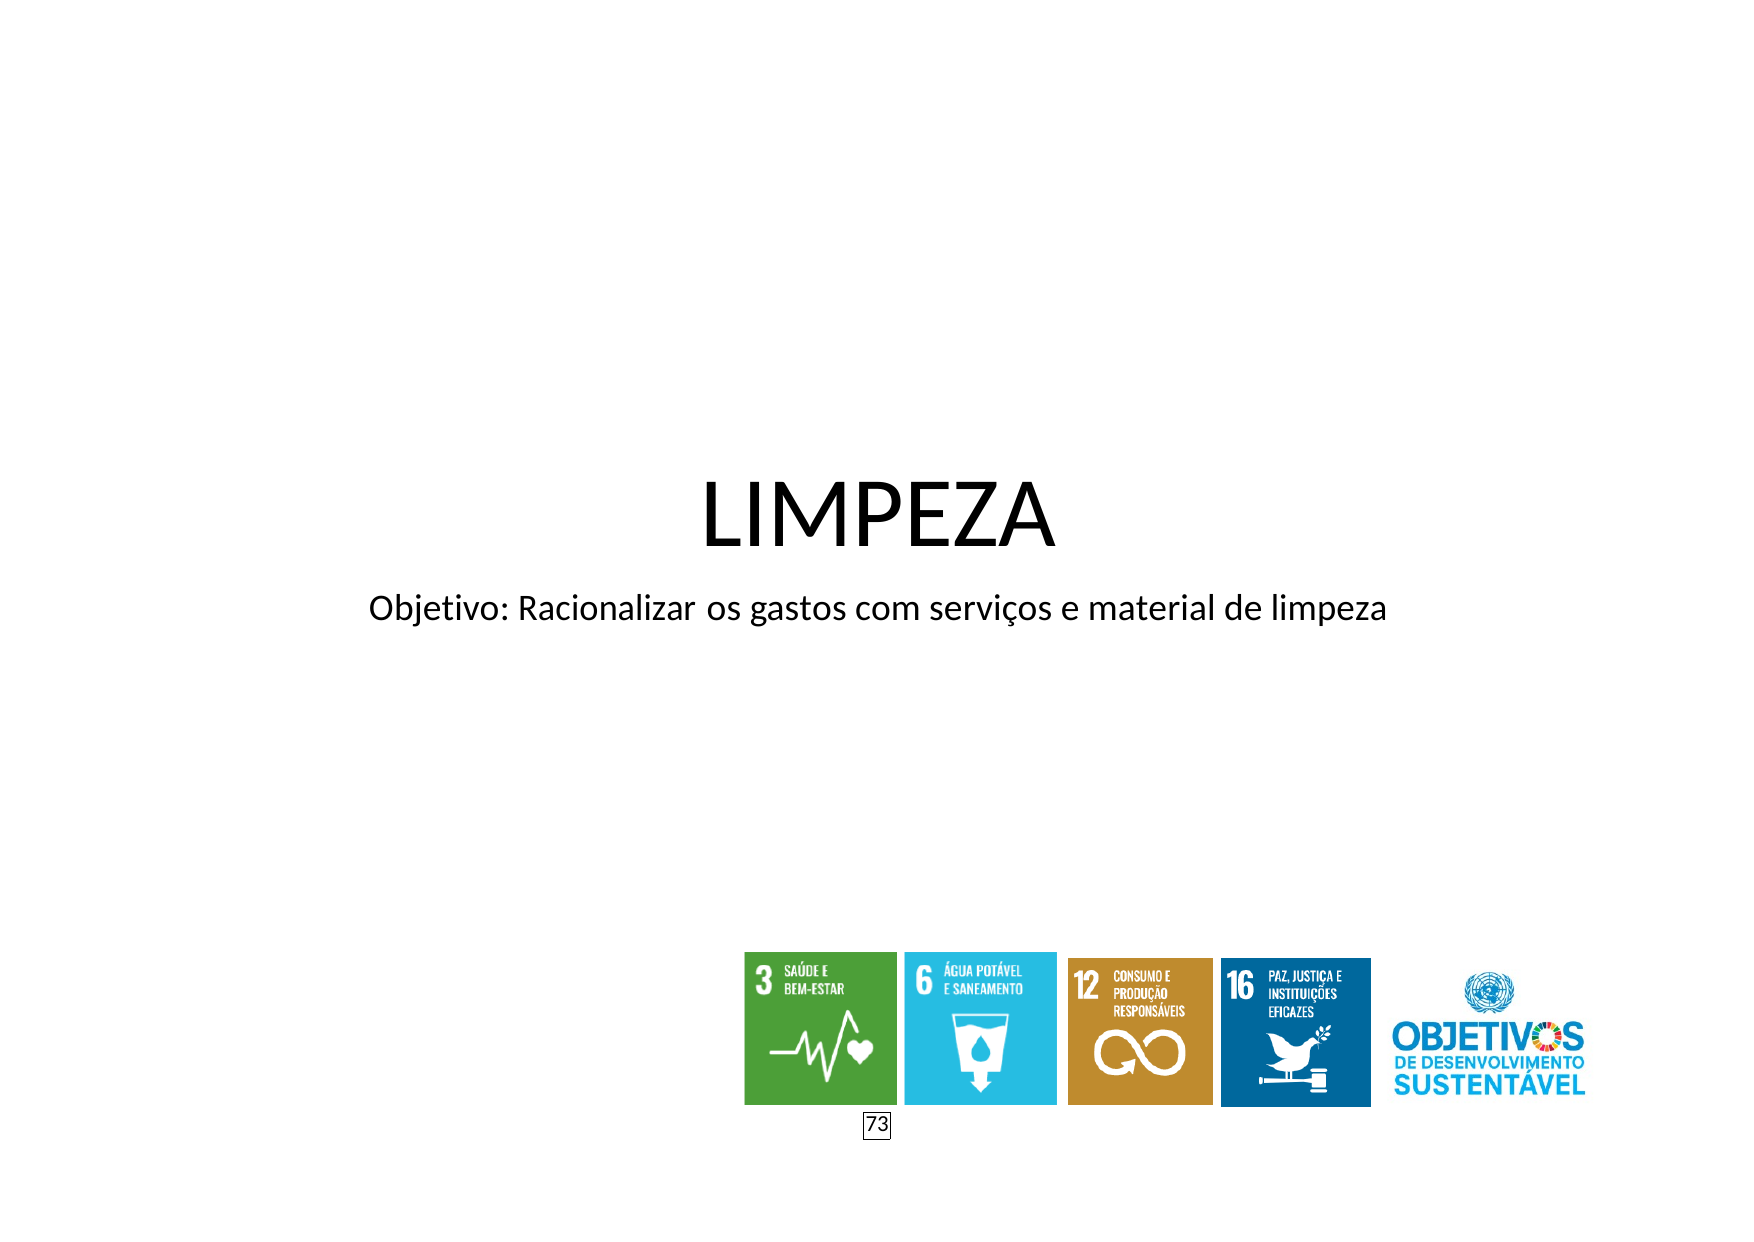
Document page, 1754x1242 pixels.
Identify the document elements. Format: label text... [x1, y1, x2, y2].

picture [1228, 971, 1236, 998]
picture [1302, 971, 1308, 979]
text Objetivo: Racionalizar os gastos com serviços e material de limpeza [368, 584, 1388, 630]
picture [1216, 954, 1372, 1110]
picture [1062, 956, 1214, 1110]
picture [1375, 957, 1604, 1110]
picture [1299, 1007, 1304, 1017]
text LIMPEZA [688, 466, 1068, 574]
picture [1265, 1034, 1325, 1087]
picture [1311, 971, 1321, 981]
picture [1239, 971, 1253, 999]
picture [739, 949, 1059, 1110]
picture [1273, 989, 1281, 998]
picture [1288, 1008, 1298, 1017]
